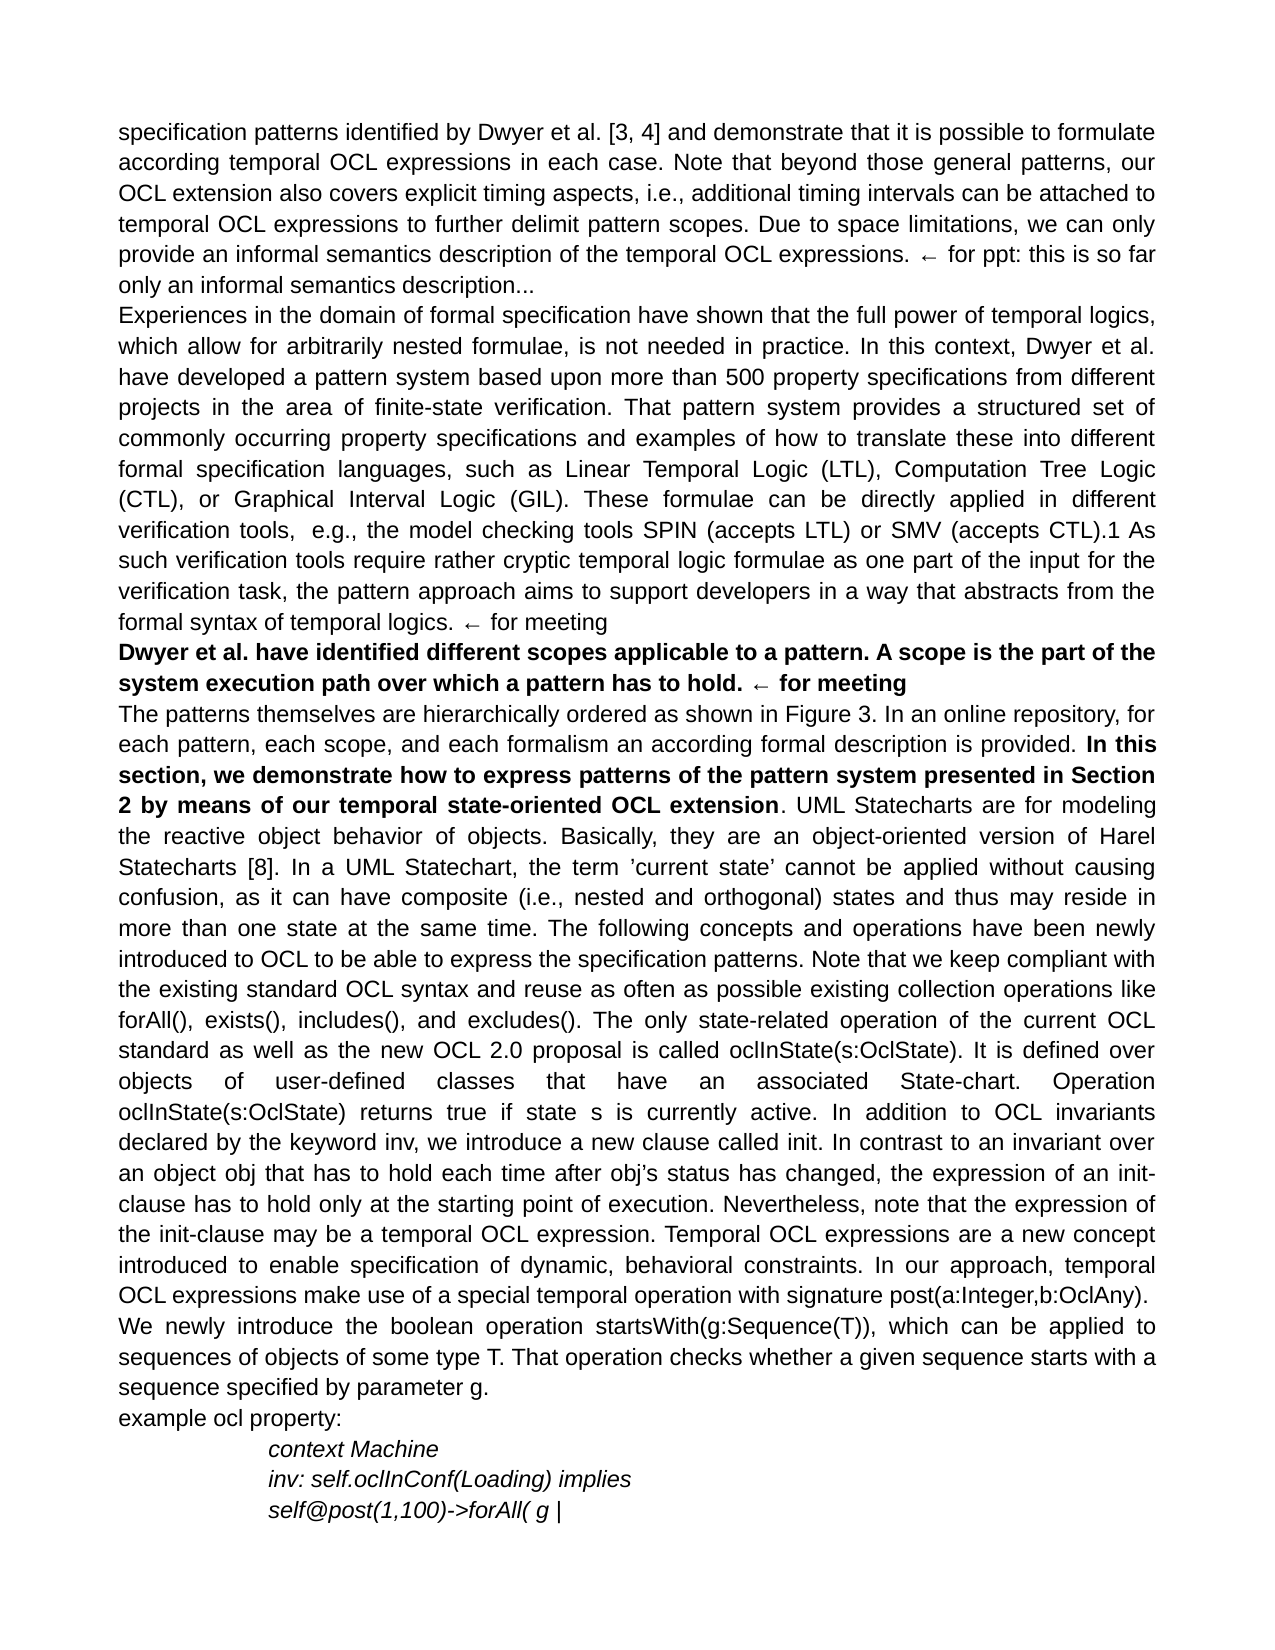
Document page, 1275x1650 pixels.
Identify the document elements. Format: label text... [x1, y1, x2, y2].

text self@post(1,100)->forAll( g | [268, 1496, 1157, 1523]
text context Machine [268, 1435, 1157, 1462]
text Dwyer et al. have identified different scopes applicable to a pattern. A scope is the part of the system execution path over which a pattern has to hold. ← for meeting [118, 639, 1157, 696]
text example ocl property: [118, 1404, 1157, 1431]
text inv: self.oclInConf(Loading) implies [268, 1466, 1157, 1492]
text specification patterns identified by Dwyer et al. [3, 4] and demonstrate that it is possible to formulate according temporal OCL expressions in each case. Note that beyond those general patterns, our OCL extension also covers explicit timing aspects, i.e., additional timing intervals can be attached to temporal OCL expressions to further delimit pattern scopes. Due to space limitations, we can only provide an informal semantics description of the temporal OCL expressions. ← for ppt: this is so far only an informal semantics description... [118, 118, 1157, 298]
text We newly introduce the boolean operation startsWith(g:Sequence(T)), which can be applied to sequences of objects of some type T. That operation checks whether a given sequence starts with a sequence specified by parameter g. [118, 1312, 1157, 1401]
text Experiences in the domain of formal specification have shown that the full power of temporal logics, which allow for arbitrarily nested formulae, is not needed in practice. In this context, Dwyer et al. have developed a pattern system based upon more than 500 property specifications from different projects in the area of finite-state verification. That pattern system provides a structured set of commonly occurring property specifications and examples of how to translate these into different formal specification languages, such as Linear Temporal Logic (LTL), Computation Tree Logic (CTL), or Graphical Interval Logic (GIL). These formulae can be directly applied in different verification tools, e.g., the model checking tools SPIN (accepts LTL) or SMV (accepts CTL).1 As such verification tools require rather cryptic temporal logic formulae as one part of the input for the verification task, the pattern approach aims to support developers in a way that abstracts from the formal syntax of temporal logics. ← for meeting [118, 302, 1157, 635]
text The patterns themselves are hierarchically ordered as shown in Figure 3. In an online repository, for each pattern, each scope, and each formalism an according formal description is provided. In this section, we demonstrate how to express patterns of the pattern system presented in Section 2 by means of our temporal state-oriented OCL extension. UML Statecharts are for modeling the reactive object behavior of objects. Basically, they are an object-oriented version of Harel Statecharts [8]. In a UML Statechart, the term ’current state’ cannot be applied without causing confusion, as it can have composite (i.e., nested and orthogonal) states and thus may reside in more than one state at the same time. The following concepts and operations have been newly introduced to OCL to be able to express the specification patterns. Note that we keep compliant with the existing standard OCL syntax and reuse as often as possible existing collection operations like forAll(), exists(), includes(), and excludes(). The only state-related operation of the current OCL standard as well as the new OCL 2.0 proposal is called oclInState(s:OclState). It is defined over objects of user-defined classes that have an associated State-chart. Operation oclInState(s:OclState) returns true if state s is currently active. In addition to OCL invariants declared by the keyword inv, we introduce a new clause called init. In contrast to an invariant over an object obj that has to hold each time after obj’s status has changed, the expression of an init-clause has to hold only at the starting point of execution. Nevertheless, note that the expression of the init-clause may be a temporal OCL expression. Temporal OCL expressions are a new concept introduced to enable specification of dynamic, behavioral constraints. In our approach, temporal OCL expressions make use of a special temporal operation with signature post(a:Integer,b:OclAny). [118, 700, 1157, 1309]
